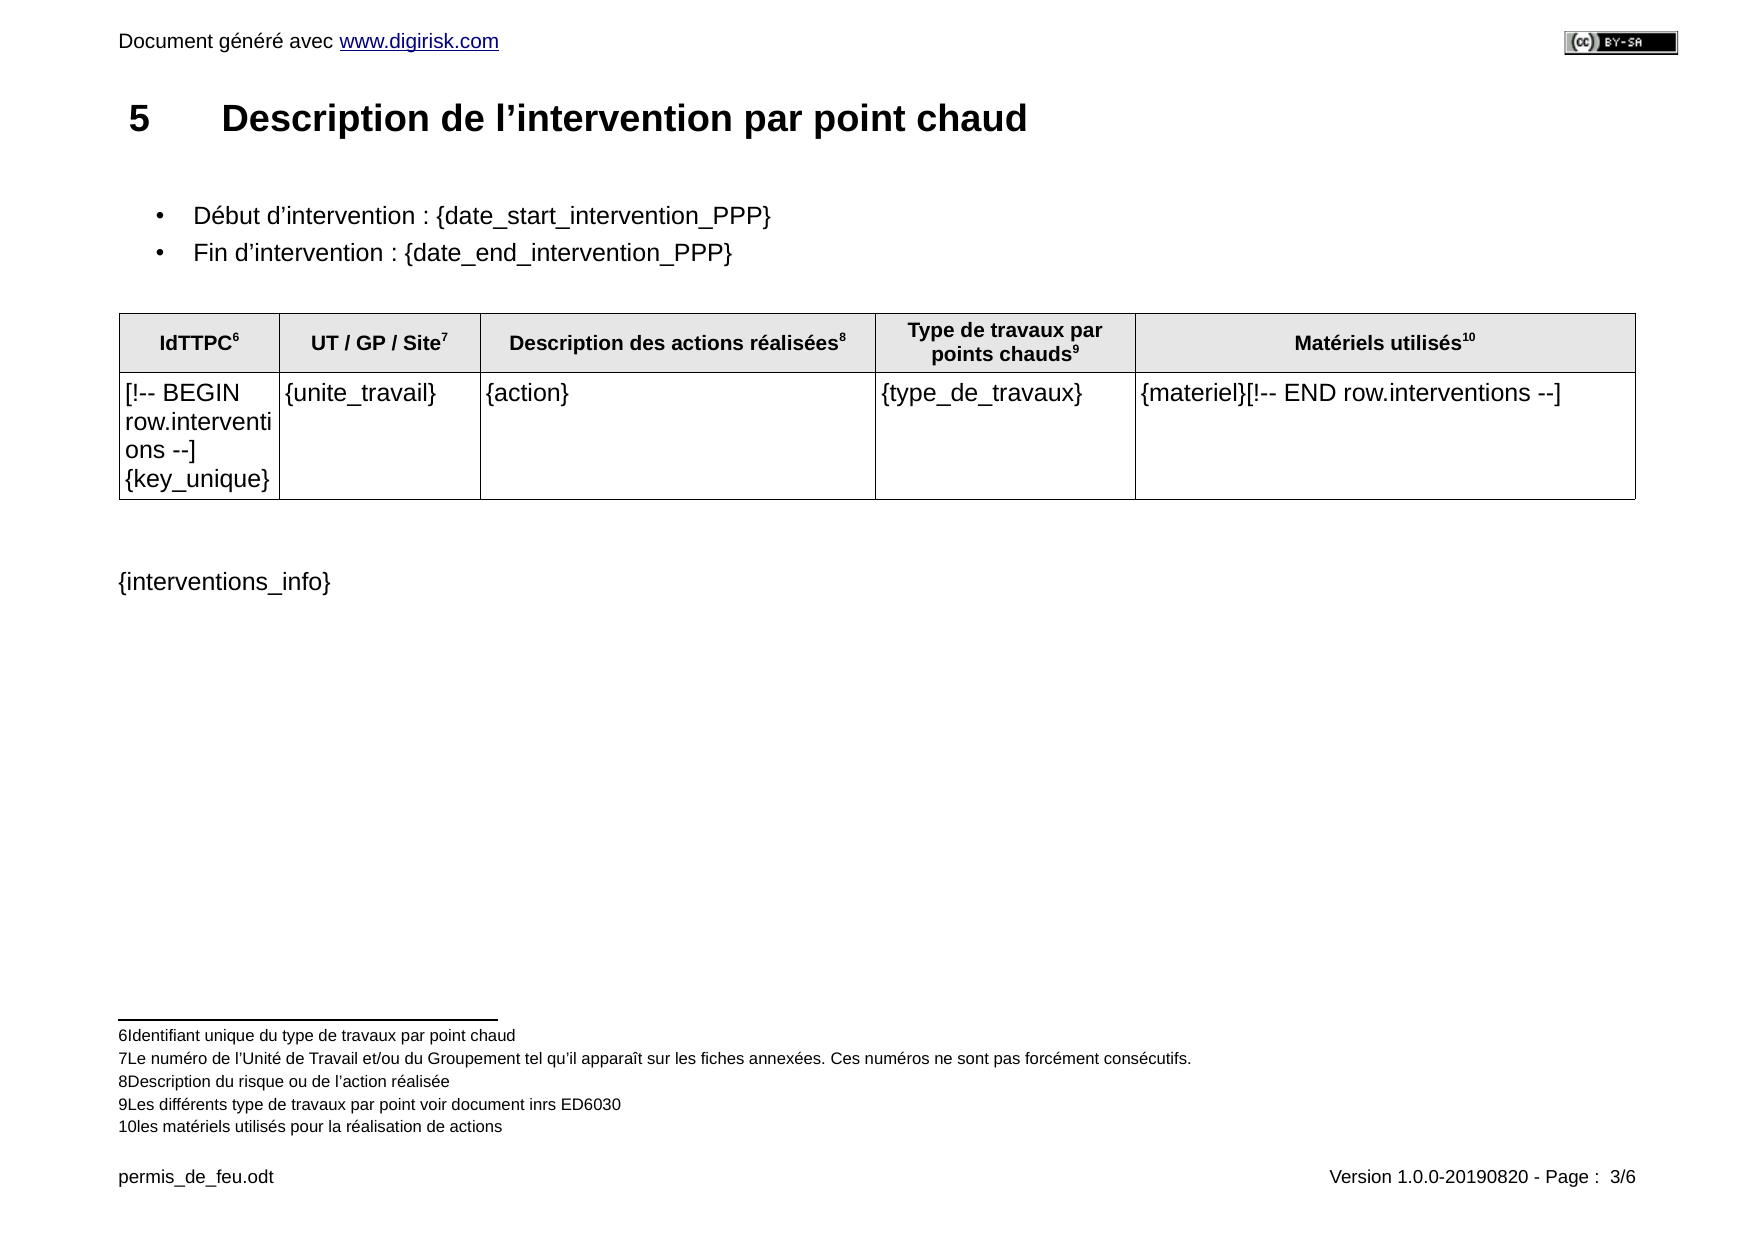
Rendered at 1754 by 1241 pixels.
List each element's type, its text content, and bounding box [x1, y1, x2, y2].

table_cell {unite_travail} [280, 373, 480, 498]
table_header IdTTPC [120, 314, 279, 372]
table_cell {action} [481, 373, 875, 498]
table_header Description des actions réalisées [481, 314, 875, 372]
table_cell {materiel}[!-- END row.interventions --] [1136, 373, 1635, 498]
subtitle Description de l’intervention par point chaud [118, 96, 1636, 139]
table_header Type de travaux par points chauds [876, 314, 1135, 372]
text {interventions_info} [118, 567, 1636, 596]
list Début d’intervention : {date_start_intervention_PPP} [156, 201, 1636, 229]
table_header Matériels utilisés [1136, 314, 1635, 372]
list Fin d’intervention : {date_end_intervention_PPP} [156, 238, 1636, 267]
picture [1564, 31, 1679, 55]
table_header UT / GP / Site [280, 314, 480, 372]
table_cell {type_de_travaux} [876, 373, 1135, 498]
table_cell [!-- BEGIN row.interventions --]{key_unique} [120, 373, 279, 498]
